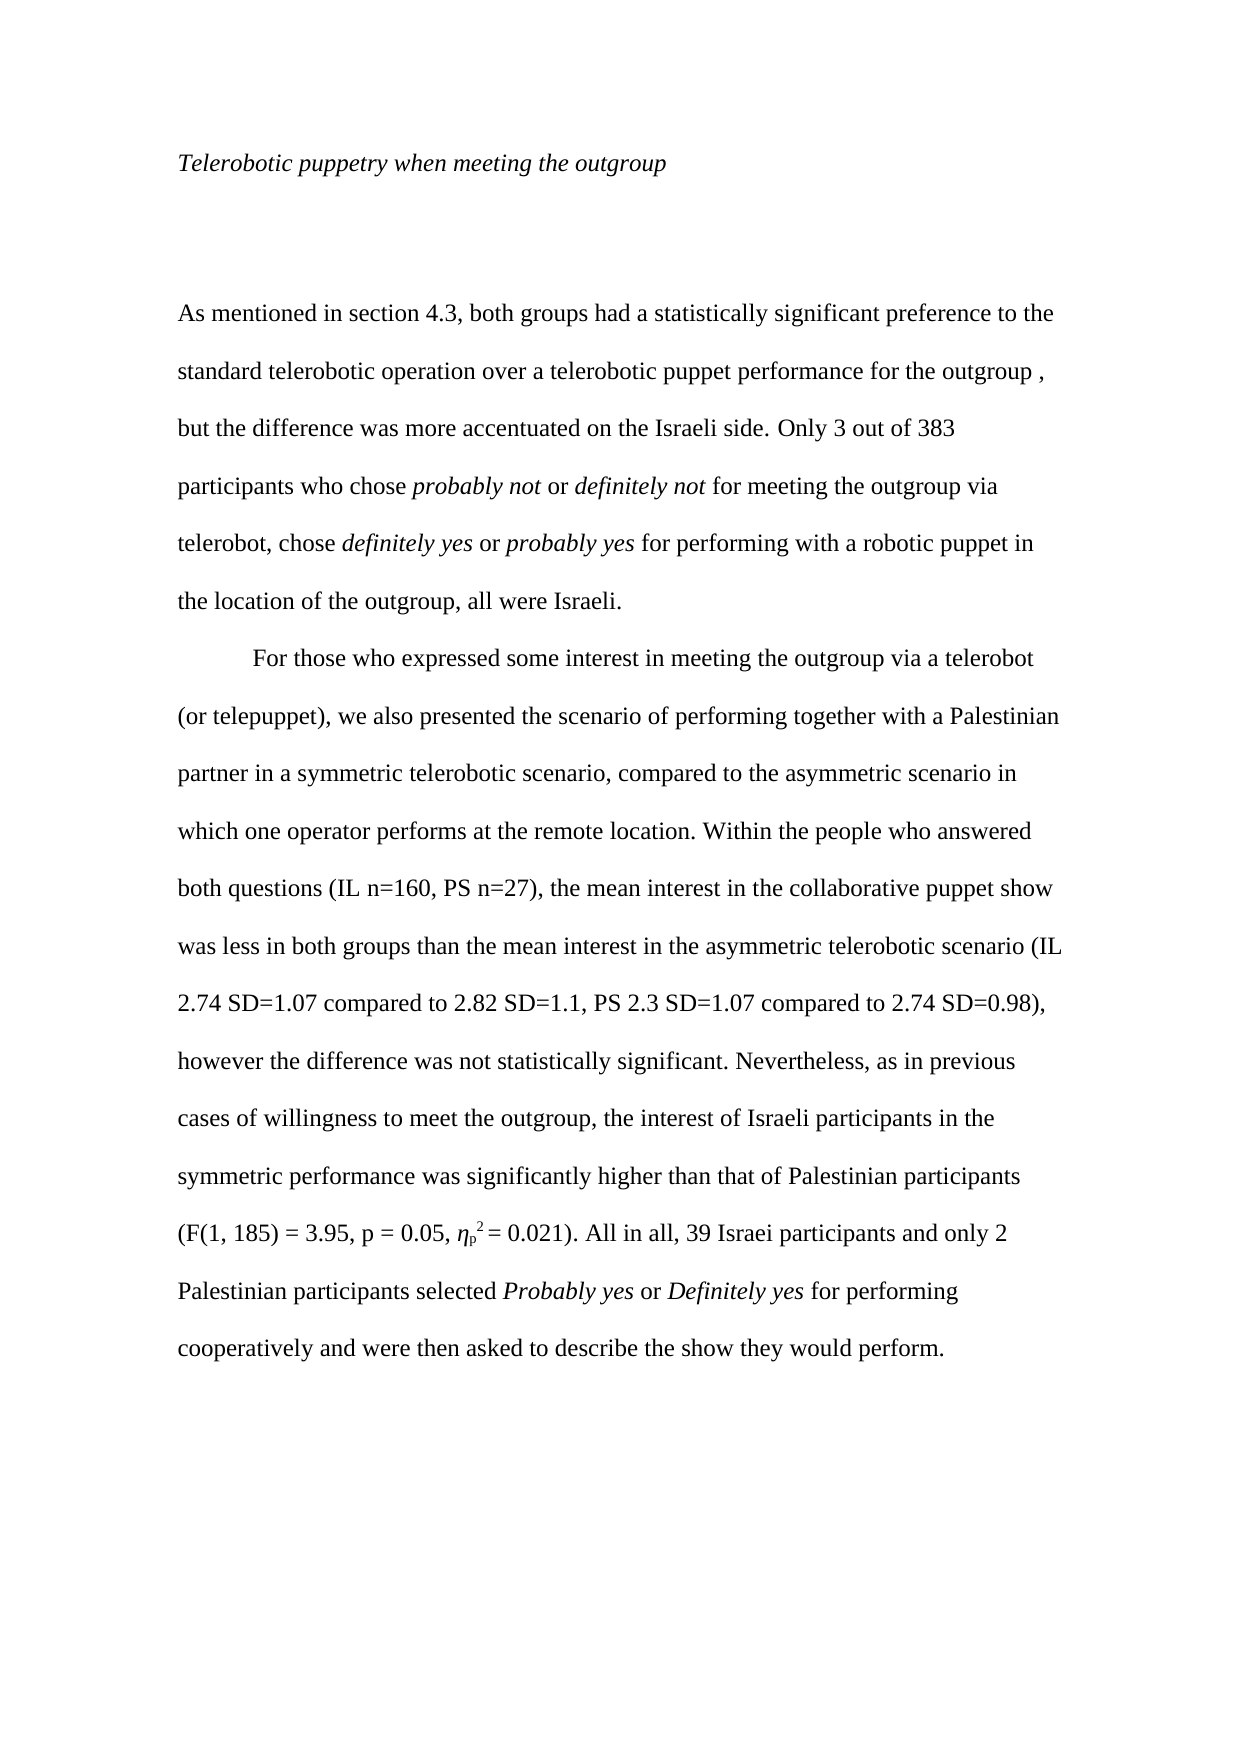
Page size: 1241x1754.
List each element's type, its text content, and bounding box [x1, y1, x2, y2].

text For those who expressed some interest in meeting the outgroup via a telerobot (or telepuppet), we also presented the scenario of performing together with a Palestinian partner in a symmetric telerobotic scenario, compared to the asymmetric scenario in which one operator performs at the remote location. Within the people who answered both questions (IL n=160, PS n=27), the mean interest in the collaborative puppet show was less in both groups than the mean interest in the asymmetric telerobotic scenario (IL 2.74 SD=1.07 compared to 2.82 SD=1.1, PS 2.3 SD=1.07 compared to 2.74 SD=0.98), however the difference was not statistically significant. Nevertheless, as in previous cases of willingness to meet the outgroup, the interest of Israeli participants in the symmetric performance was significantly higher than that of Palestinian participants (F(1, 185) = 3.95, p = 0.05, ηp2 = 0.021). All in all, 39 Israei participants and only 2 Palestinian participants selected Probably yes or Definitely yes for performing cooperatively and were then asked to describe the show they would perform. [177, 643, 1063, 1362]
text As mentioned in section 4.3, both groups had a statistically significant preference to the standard telerobotic operation over a telerobotic puppet performance for the outgroup , but the difference was more accentuated on the Israeli side. Only 3 out of 383 participants who chose probably not or definitely not for meeting the outgroup via telerobot, chose definitely yes or probably yes for performing with a robotic puppet in the location of the outgroup, all were Israeli. [177, 298, 1063, 614]
subtitle Telerobotic puppetry when meeting the outgroup [177, 148, 1004, 176]
